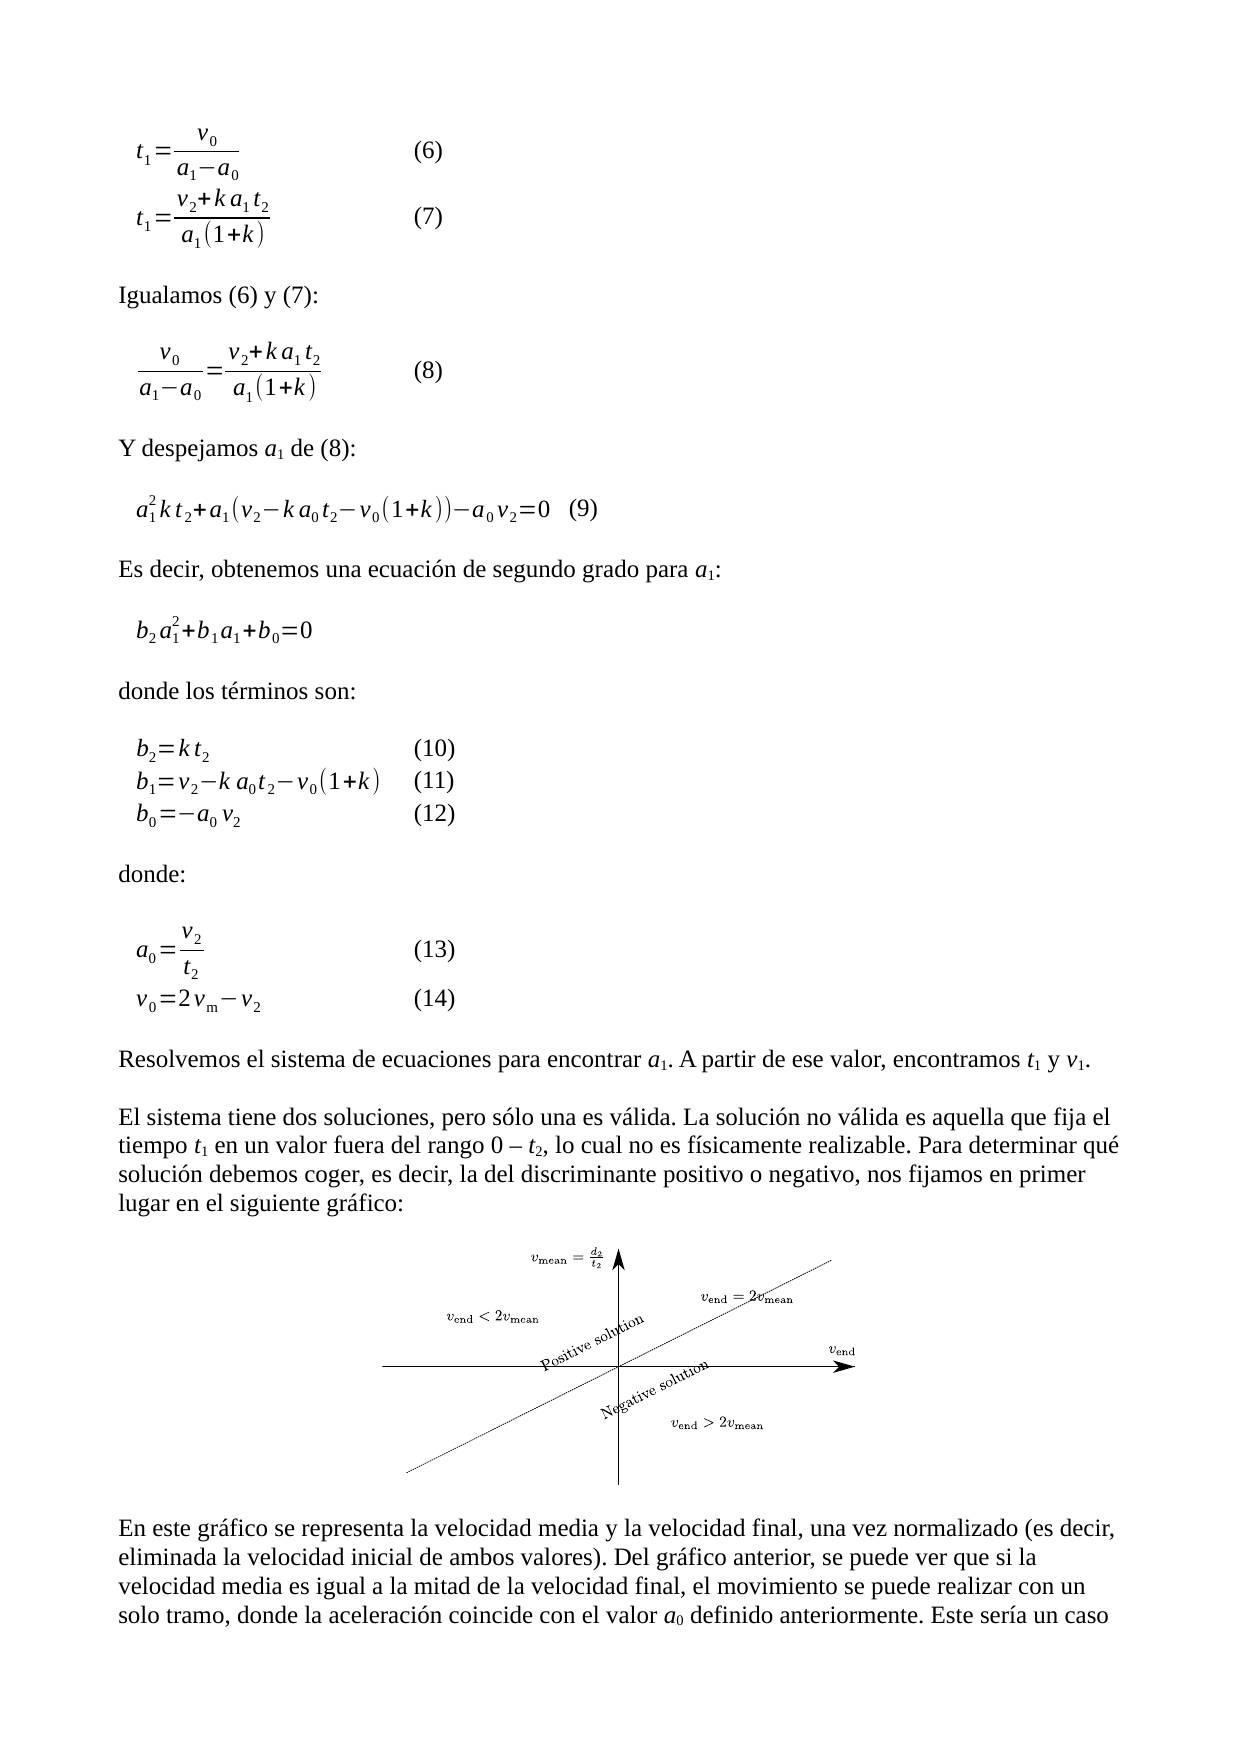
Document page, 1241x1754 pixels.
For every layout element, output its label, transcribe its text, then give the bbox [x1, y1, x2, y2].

text (6) [118, 118, 1122, 184]
text (12) [118, 798, 1122, 831]
text donde los términos son: [118, 676, 1122, 704]
text El sistema tiene dos soluciones, pero sólo una es válida. La solución no válida es aquella que fija el tiempo t1 en un valor fuera del rango 0 – t2, lo cual no es físicamente realizable. Para determinar qué solución debemos coger, es decir, la del discriminante positivo o negativo, nos fijamos en primer lugar en el siguiente gráfico: [118, 1102, 1122, 1217]
text (8) [118, 338, 1122, 405]
text Es decir, obtenemos una ecuación de segundo grado para a1: [118, 554, 1122, 583]
text donde: [118, 859, 1122, 888]
text (11) [118, 766, 1122, 798]
text (10) [118, 733, 1122, 766]
text Y despejamos a1 de (8): [118, 433, 1122, 462]
text En este gráfico se representa la velocidad media y la velocidad final, una vez normalizado (es decir, eliminada la velocidad inicial de ambos valores). Del gráfico anterior, se puede ver que si la velocidad media es igual a la mitad de la velocidad final, el movimiento se puede realizar con un solo tramo, donde la aceleración coincide con el valor a0 definido anteriormente. Este sería un caso [118, 1513, 1122, 1628]
text (14) [118, 983, 1122, 1016]
text (9) [118, 491, 1122, 526]
text Resolvemos el sistema de ecuaciones para encontrar a1. A partir de ese valor, encontramos t1 y v1. [118, 1044, 1122, 1073]
text Igualamos (6) y (7): [118, 280, 1122, 309]
text (13) [118, 917, 1122, 983]
text (7) [118, 184, 1122, 251]
